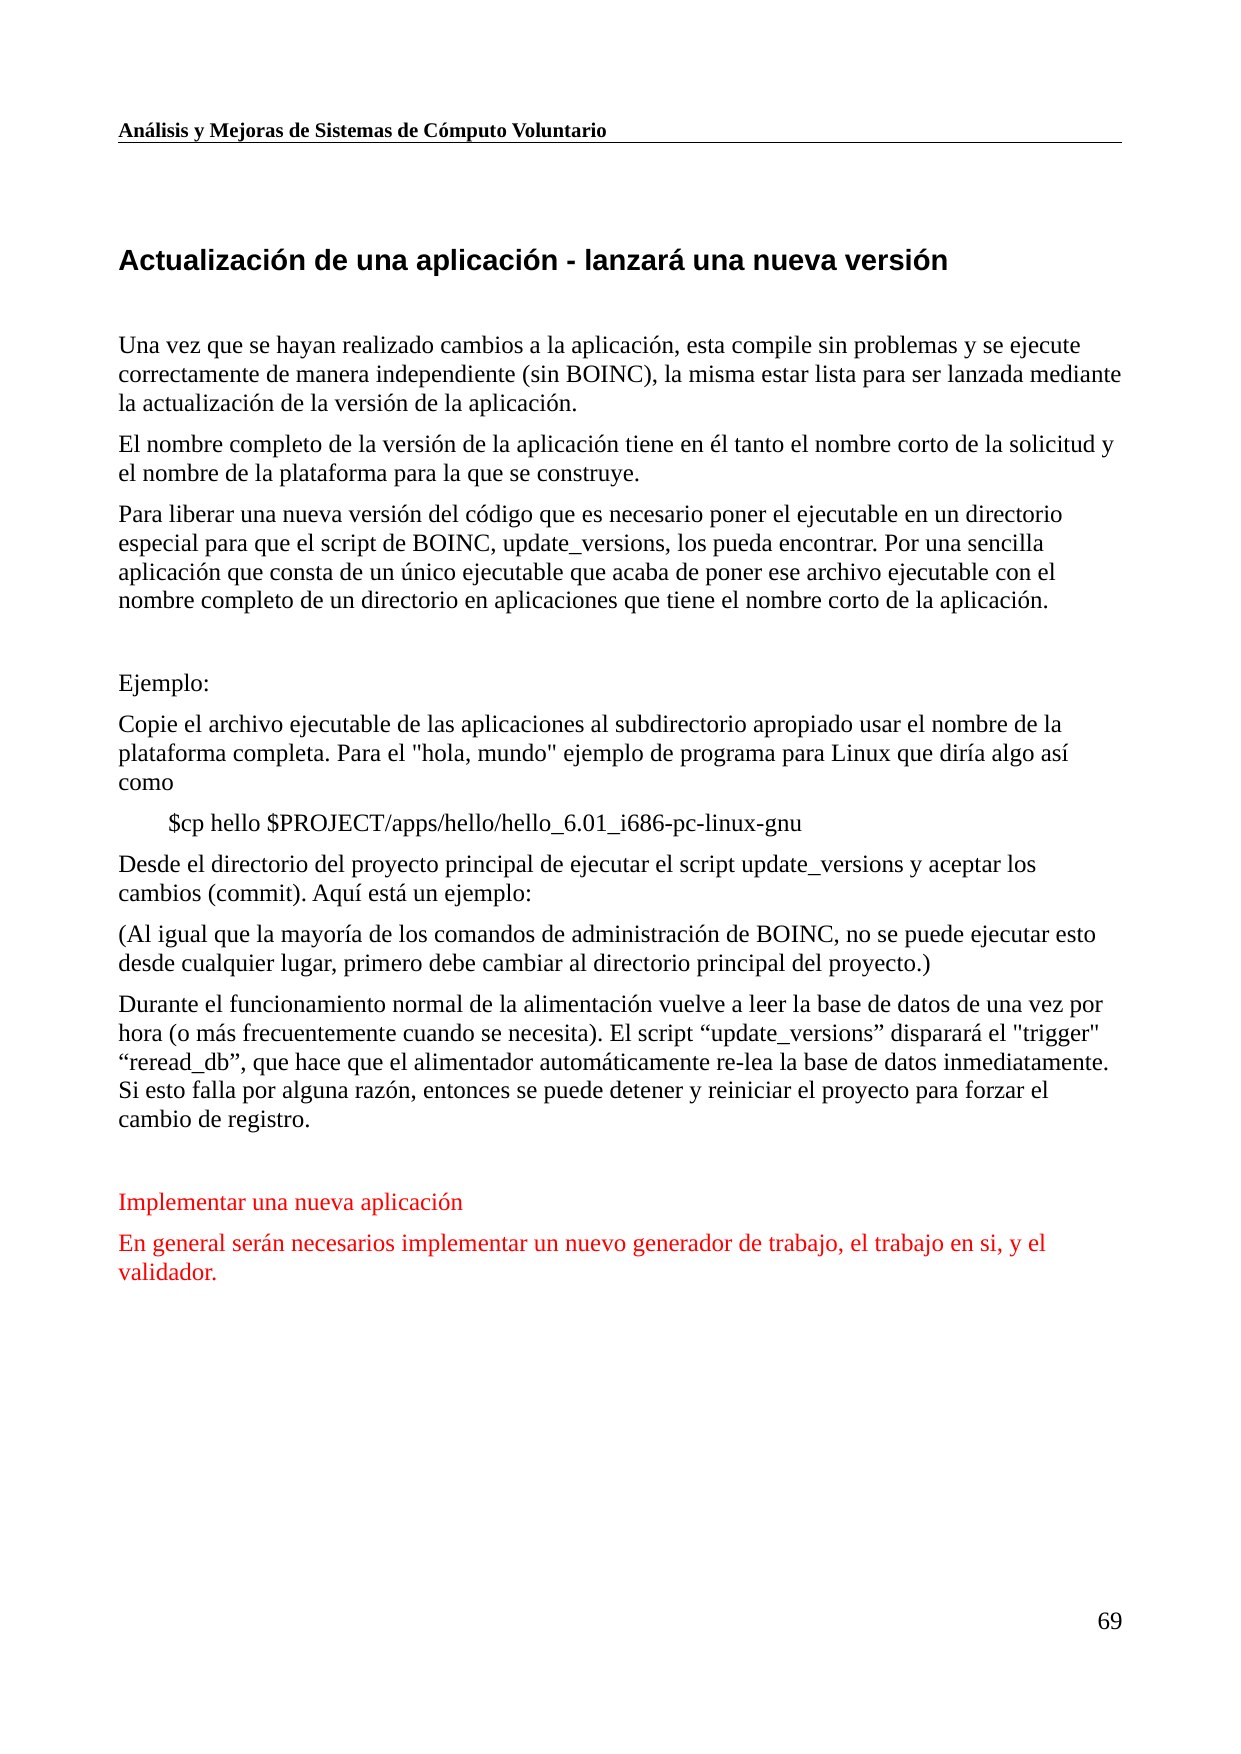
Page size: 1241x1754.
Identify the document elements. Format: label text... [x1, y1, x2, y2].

subtitle Actualización de una aplicación - lanzará una nueva versión [118, 243, 1122, 277]
text (Al igual que la mayoría de los comandos de administración de BOINC, no se puede ejecutar esto desde cualquier lugar, primero debe cambiar al directorio principal del proyecto.) [118, 919, 1122, 977]
text Para liberar una nueva versión del código que es necesario poner el ejecutable en un directorio especial para que el script de BOINC, update_versions, los pueda encontrar. Por una sencilla aplicación que consta de un único ejecutable que acaba de poner ese archivo ejecutable con el nombre completo de un directorio en aplicaciones que tiene el nombre corto de la aplicación. [118, 499, 1122, 614]
text Copie el archivo ejecutable de las aplicaciones al subdirectorio apropiado usar el nombre de la plataforma completa. Para el "hola, mundo" ejemplo de programa para Linux que diría algo así como [118, 709, 1122, 796]
text Una vez que se hayan realizado cambios a la aplicación, esta compile sin problemas y se ejecute correctamente de manera independiente (sin BOINC), la misma estar lista para ser lanzada mediante la actualización de la versión de la aplicación. [118, 331, 1122, 417]
text Durante el funcionamiento normal de la alimentación vuelve a leer la base de datos de una vez por hora (o más frecuentemente cuando se necesita). El script “update_versions” disparará el "trigger" “reread_db”, que hace que el alimentador automáticamente re-lea la base de datos inmediatamente. Si esto falla por alguna razón, entonces se puede detener y reiniciar el proyecto para forzar el cambio de registro. [118, 989, 1122, 1133]
text El nombre completo de la versión de la aplicación tiene en él tanto el nombre corto de la solicitud y el nombre de la plataforma para la que se construye. [118, 429, 1122, 487]
text Implementar una nueva aplicación [118, 1187, 1122, 1216]
text En general serán necesarios implementar un nuevo generador de trabajo, el trabajo en si, y el validador. [118, 1228, 1122, 1286]
text Desde el directorio del proyecto principal de ejecutar el script update_versions y aceptar los cambios (commit). Aquí está un ejemplo: [118, 849, 1122, 907]
text Ejemplo: [118, 668, 1122, 697]
text $cp hello $PROJECT/apps/hello/hello_6.01_i686-pc-linux-gnu [118, 808, 1122, 837]
